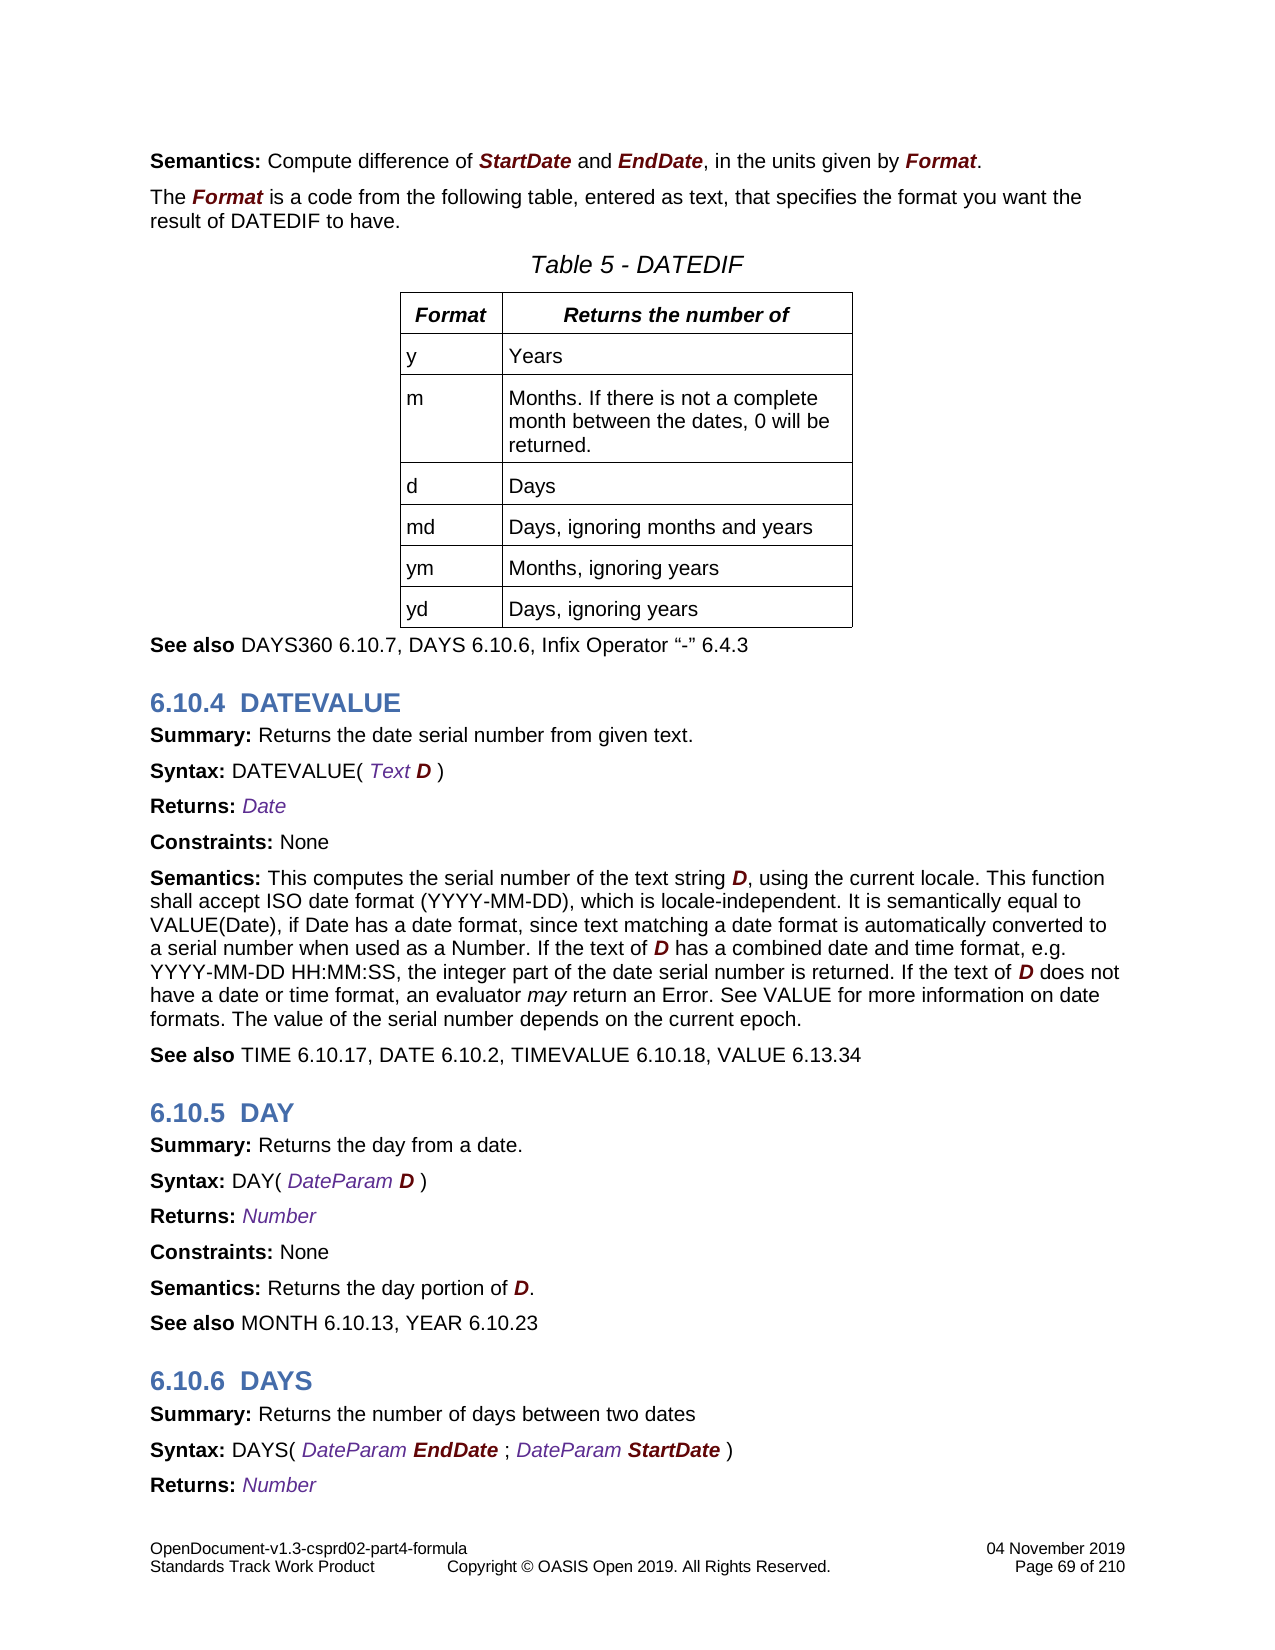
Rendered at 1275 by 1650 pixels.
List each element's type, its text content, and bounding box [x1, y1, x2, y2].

table_cell d [401, 463, 502, 503]
text Table 5 - DATEDIF [150, 251, 1125, 279]
table_cell Months, ignoring years [503, 546, 852, 586]
subtitle DAY [150, 1098, 1125, 1128]
table_cell y [401, 334, 502, 374]
text Constraints: None [150, 1241, 1125, 1264]
text Syntax: DAY( DateParam D ) [150, 1169, 1125, 1193]
text See also MONTH 6.10.13, YEAR 6.10.23 [150, 1312, 1125, 1335]
text Summary: Returns the day from a date. [150, 1134, 1125, 1157]
table_cell yd [401, 587, 502, 627]
text Summary: Returns the date serial number from given text. [150, 724, 1125, 747]
table_cell m [401, 375, 502, 462]
text Syntax: DATEVALUE( Text D ) [150, 759, 1125, 783]
table_cell Months. If there is not a complete month between the dates, 0 will be returned. [503, 375, 852, 462]
text Returns: Number [150, 1205, 1125, 1228]
table_cell Days, ignoring years [503, 587, 852, 627]
subtitle DATEVALUE [150, 688, 1125, 718]
table_header Returns the number of [503, 293, 852, 333]
text See also TIME 6.10.17, DATE 6.10.2, TIMEVALUE 6.10.18, VALUE 6.13.34 [150, 1043, 1125, 1067]
table_cell Years [503, 334, 852, 374]
text Constraints: None [150, 831, 1125, 854]
table_cell Days [503, 463, 852, 503]
table_cell md [401, 505, 502, 544]
text Returns: Date [150, 795, 1125, 818]
text See also DAYS360 6.10.7, DAYS 6.10.6, Infix Operator “-” 6.4.3 [150, 633, 1125, 657]
table_header Format [401, 293, 502, 333]
table_cell Days, ignoring months and years [503, 505, 852, 544]
text Syntax: DAYS( DateParam EndDate ; DateParam StartDate ) [150, 1438, 1125, 1462]
text Semantics: Returns the day portion of D. [150, 1276, 1125, 1300]
text Summary: Returns the number of days between two dates [150, 1402, 1125, 1426]
subtitle DAYS [150, 1366, 1125, 1396]
text Returns: Number [150, 1474, 1125, 1497]
text Semantics: This computes the serial number of the text string D, using the current locale. This function shall accept ISO date format (YYYY-MM-DD), which is locale-independent. It is semantically equal to VALUE(Date), if Date has a date format, since text matching a date format is automatically converted to a serial number when used as a Number. If the text of D has a combined date and time format, e.g. YYYY-MM-DD HH:MM:SS, the integer part of the date serial number is returned. If the text of D does not have a date or time format, an evaluator may return an Error. See VALUE for more information on date formats. The value of the serial number depends on the current epoch. [150, 866, 1125, 1031]
text The Format is a code from the following table, entered as text, that specifies the format you want the result of DATEDIF to have. [150, 186, 1125, 233]
text Semantics: Compute difference of StartDate and EndDate, in the units given by Format. [150, 150, 1125, 173]
table_cell ym [401, 546, 502, 586]
